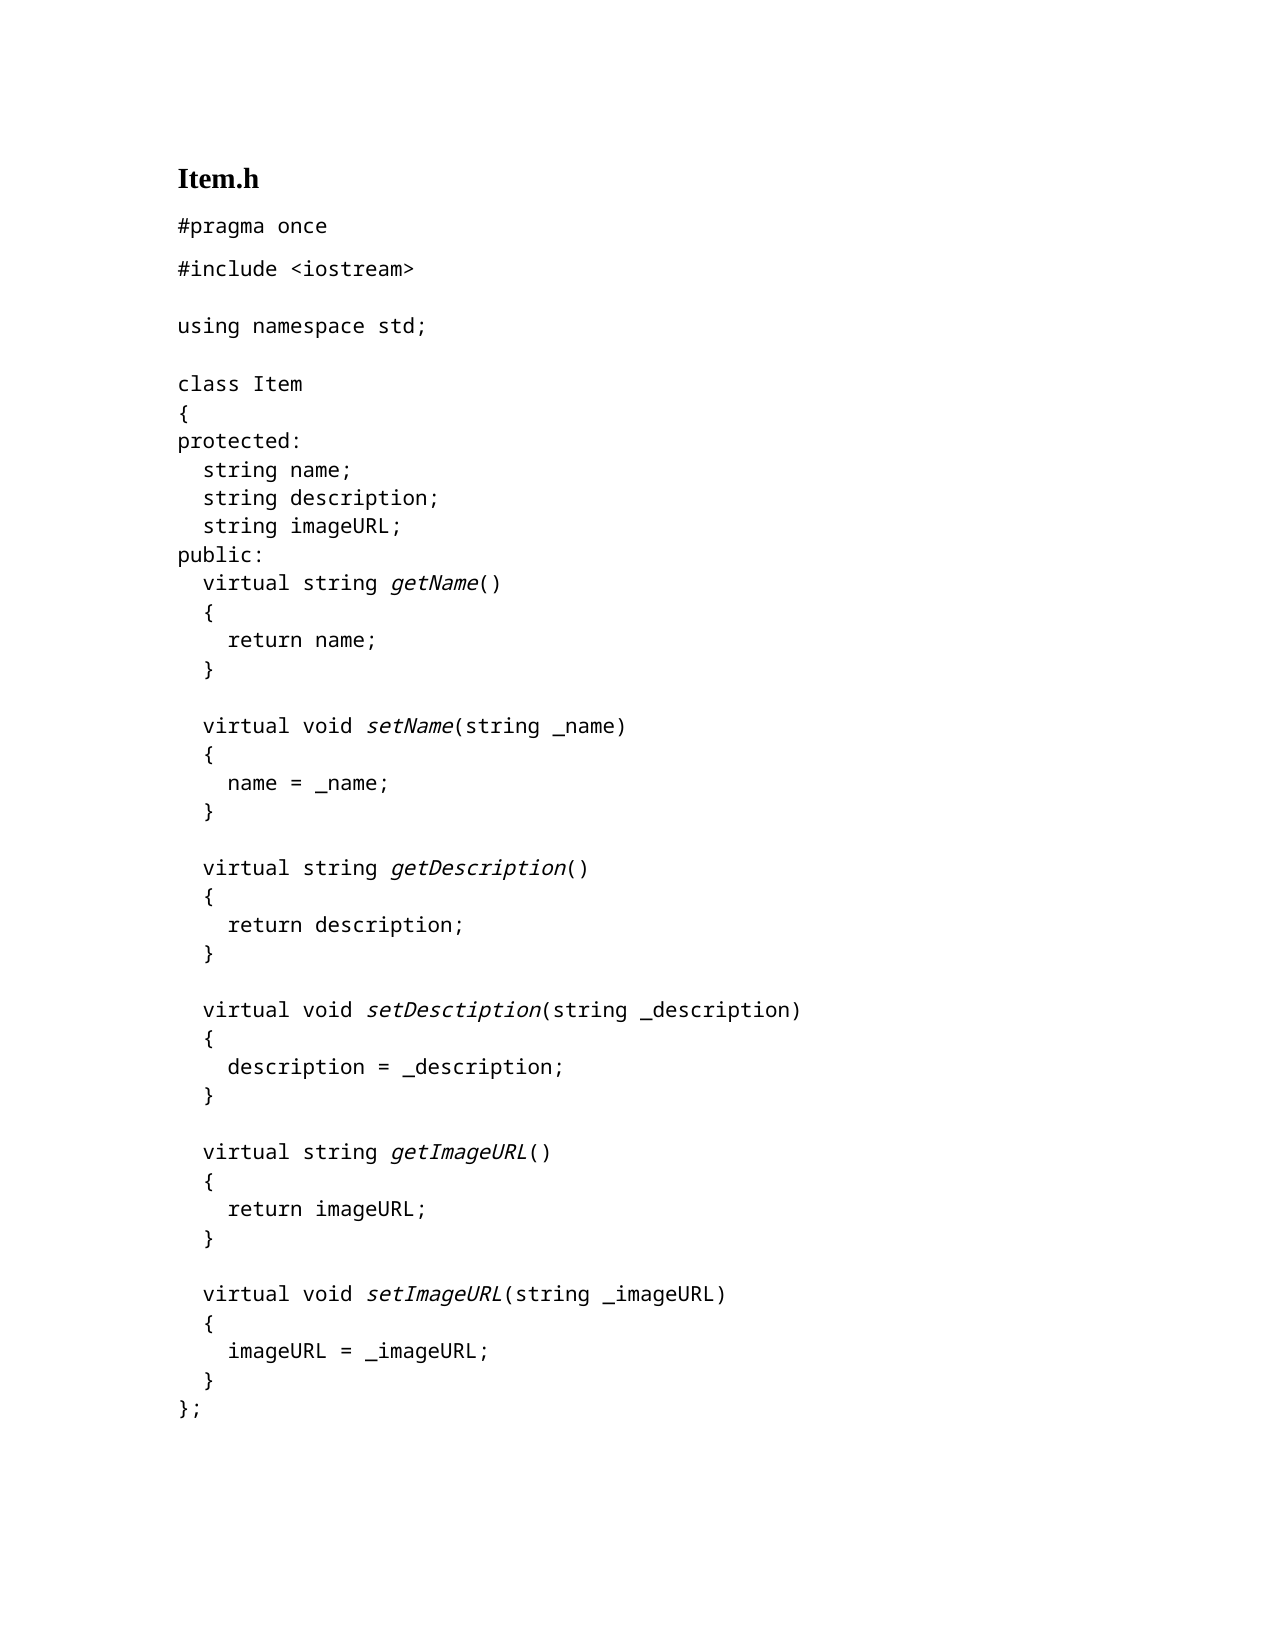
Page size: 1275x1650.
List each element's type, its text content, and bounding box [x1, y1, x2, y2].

text } [177, 1365, 1186, 1393]
text return name; [177, 625, 1186, 654]
text } [177, 1080, 1186, 1109]
text virtual void setImageURL(string _imageURL) [177, 1279, 1186, 1308]
text class Item [177, 369, 1186, 398]
text using namespace std; [177, 312, 1186, 340]
text Item.h [177, 161, 1186, 194]
text return description; [177, 910, 1186, 938]
text imageURL = _imageURL; [177, 1336, 1186, 1365]
text return imageURL; [177, 1194, 1186, 1223]
text } [177, 1223, 1186, 1251]
text virtual string getDescription() [177, 853, 1186, 881]
text #include <iostream> [177, 254, 1186, 282]
text protected: [177, 426, 1186, 455]
text virtual string getName() [177, 568, 1186, 597]
text string imageURL; [177, 512, 1186, 540]
text { [177, 1308, 1186, 1336]
text name = _name; [177, 768, 1186, 796]
text public: [177, 540, 1186, 568]
text virtual void setDesctiption(string _description) [177, 995, 1186, 1023]
text { [177, 597, 1186, 625]
text virtual string getImageURL() [177, 1137, 1186, 1166]
text { [177, 1166, 1186, 1194]
text string description; [177, 483, 1186, 512]
text string name; [177, 455, 1186, 483]
text { [177, 739, 1186, 768]
text } [177, 654, 1186, 682]
text description = _description; [177, 1052, 1186, 1080]
text } [177, 796, 1186, 824]
text { [177, 1023, 1186, 1052]
text }; [177, 1393, 1186, 1422]
text { [177, 398, 1186, 426]
text { [177, 881, 1186, 910]
text #pragma once [177, 211, 1186, 239]
text } [177, 938, 1186, 967]
text virtual void setName(string _name) [177, 711, 1186, 739]
